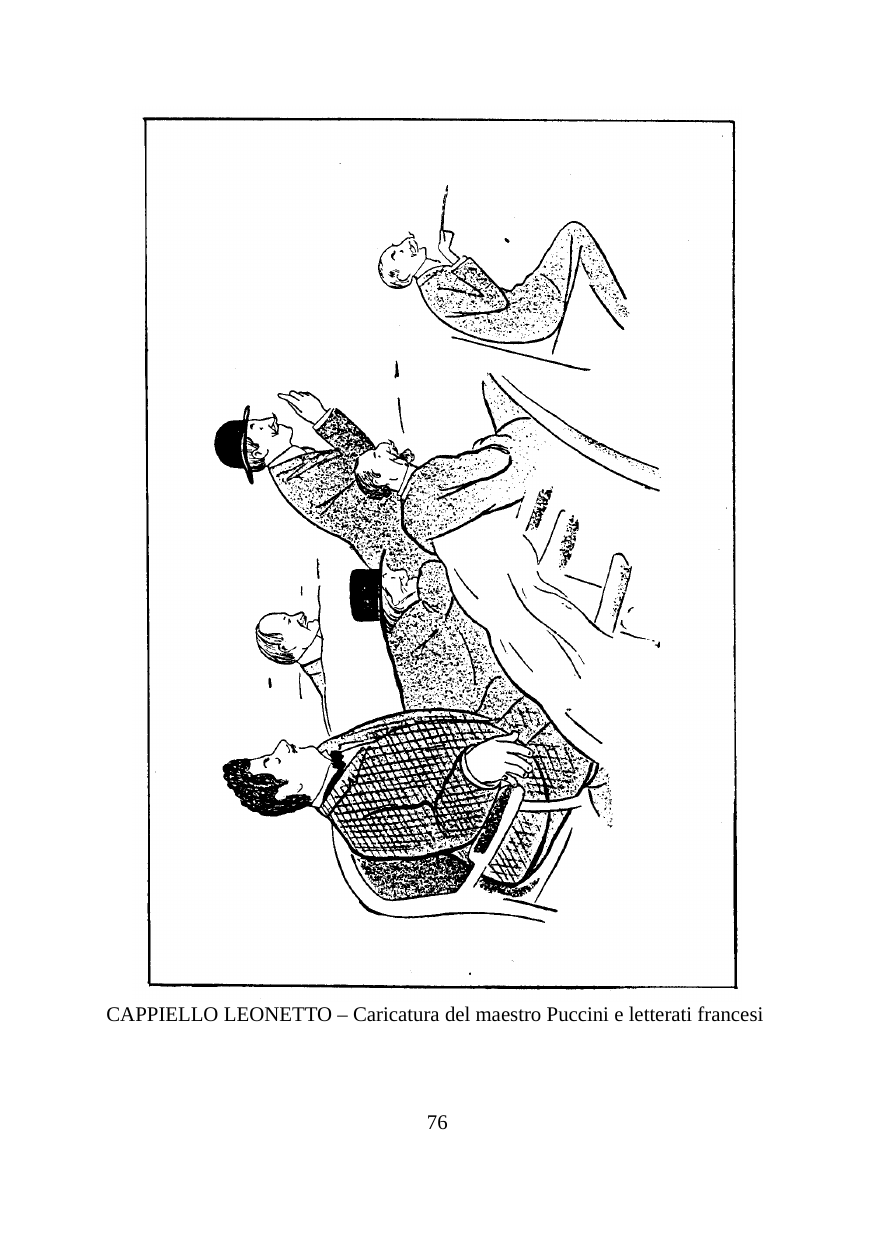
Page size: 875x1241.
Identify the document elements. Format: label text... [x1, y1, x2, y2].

text CAPPIELLO LEONETTO – Caricatura del maestro Puccini e letterati francesi [106, 1002, 768, 1026]
picture [132, 106, 742, 1002]
